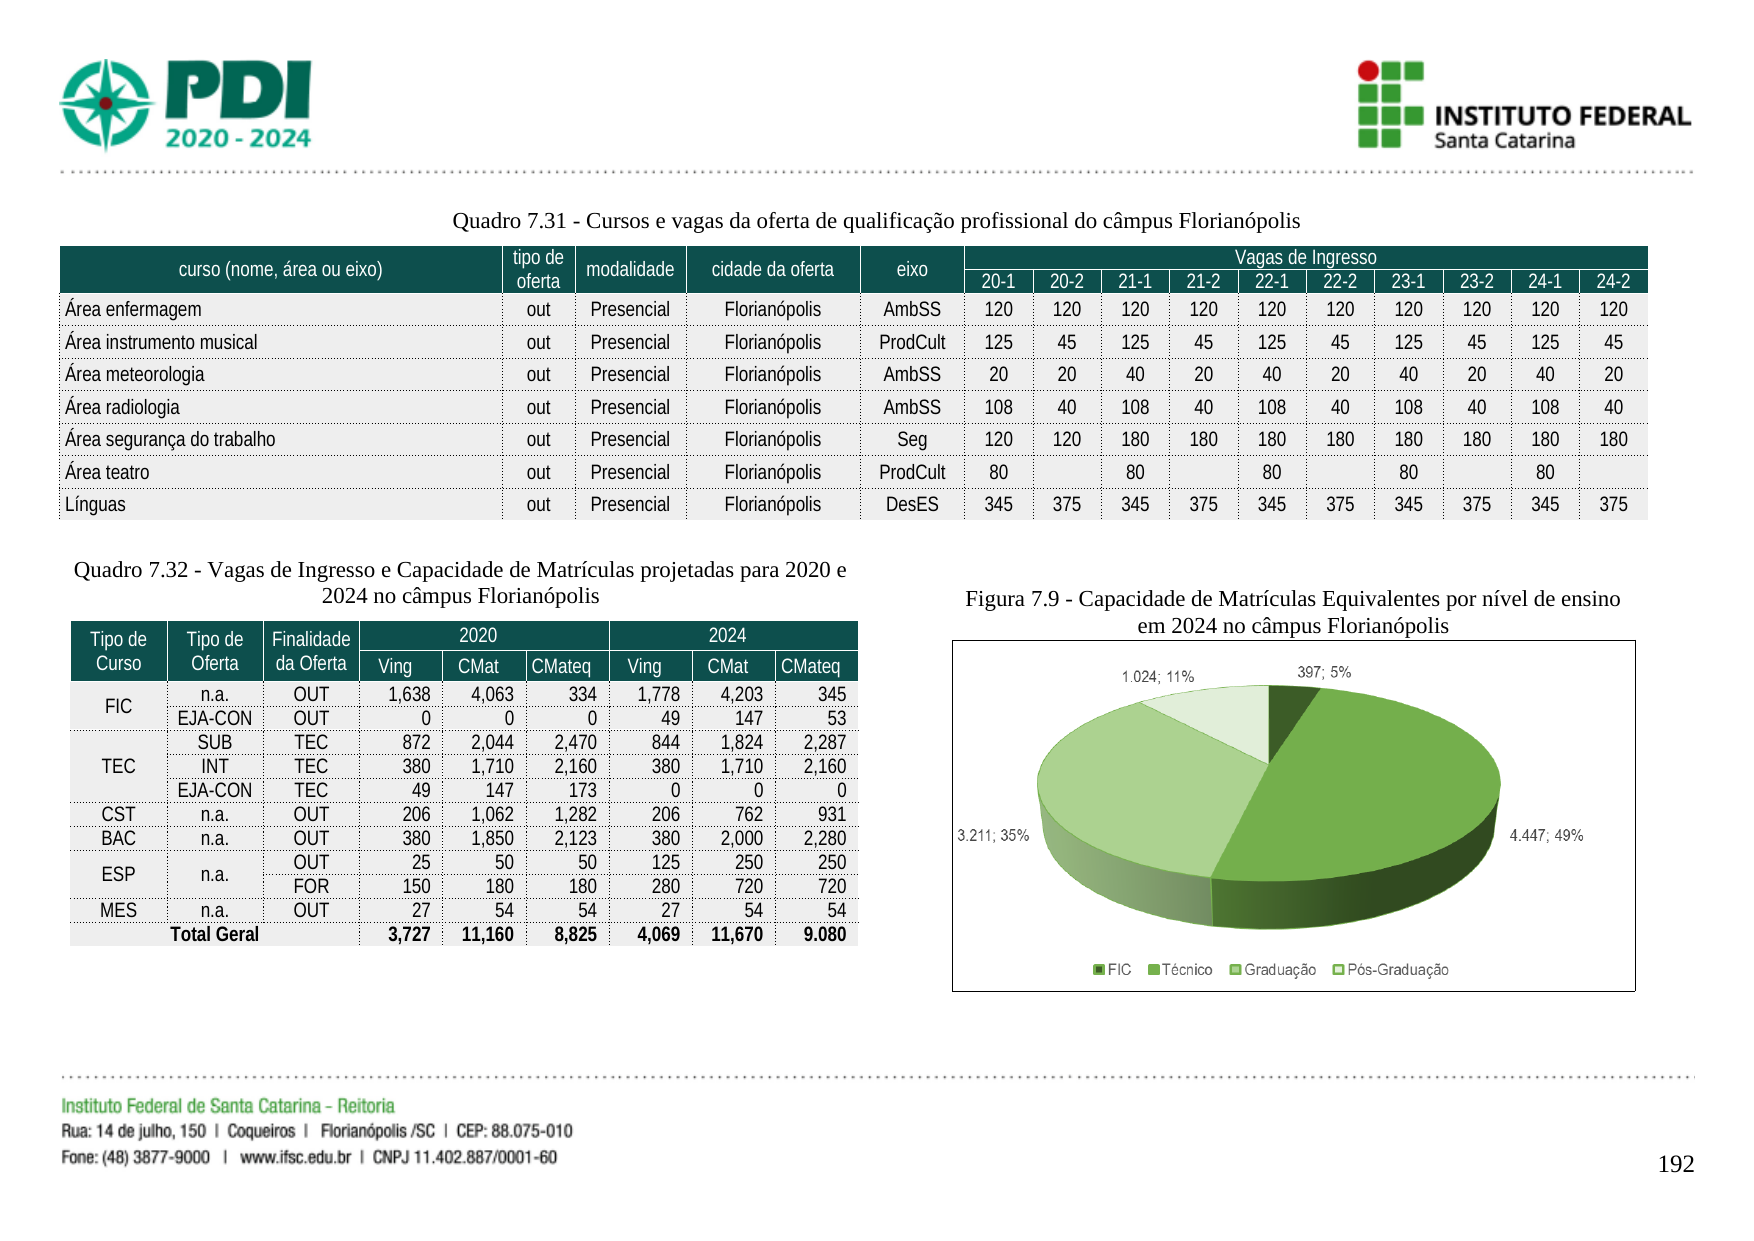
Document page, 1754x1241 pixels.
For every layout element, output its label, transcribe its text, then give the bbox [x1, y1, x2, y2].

table_cell 20 [1306, 358, 1374, 390]
table_cell 21-1 [1102, 270, 1169, 293]
table_cell 40 [1306, 390, 1374, 423]
table_cell 45 [1443, 325, 1511, 358]
table_cell 20 [1579, 358, 1648, 390]
table_cell 931 [775, 802, 858, 826]
table_cell 40 [1511, 358, 1579, 390]
table_cell 8.825 [526, 922, 609, 946]
table_cell Ving [360, 651, 442, 681]
table_cell 1.710 [692, 754, 775, 778]
table_cell 2.470 [526, 730, 609, 754]
table_cell [1443, 455, 1511, 488]
text Quadro 7.32 - Vagas de Ingresso e Capacidade de Matrículas projetadas para 2020 e 2024 no câmpus Florianópolis [59, 556, 862, 608]
table_cell 40 [1579, 390, 1648, 423]
table_cell 120 [1033, 423, 1101, 455]
table_cell 345 [1511, 488, 1579, 520]
table_cell 80 [1238, 455, 1306, 488]
table_cell Área radiologia [59, 390, 502, 423]
table_cell CMateq [776, 651, 858, 681]
table_cell 345 [964, 488, 1033, 520]
table_cell 0 [775, 778, 858, 802]
table_cell [1169, 455, 1238, 488]
table_cell 23-1 [1375, 270, 1443, 293]
table_cell Seg [860, 423, 964, 455]
table_cell 120 [1033, 294, 1101, 325]
table_cell 0 [526, 706, 609, 729]
table_header eixo [861, 246, 964, 293]
table_cell 2.044 [443, 730, 526, 754]
table_cell 49 [359, 778, 442, 802]
table_cell CMateq [527, 651, 609, 681]
table_cell 120 [1101, 294, 1169, 325]
table_cell 54 [526, 898, 609, 922]
table_cell Área teatro [59, 455, 502, 488]
table_cell 345 [1238, 488, 1306, 520]
table_cell 45 [1033, 325, 1101, 358]
table_cell 20 [1169, 358, 1238, 390]
table_cell 40 [1169, 390, 1238, 423]
table_cell Florianópolis [686, 390, 860, 423]
table_header 2020 [360, 621, 609, 650]
table_cell 125 [1511, 325, 1579, 358]
table_cell 280 [609, 874, 692, 898]
table_cell 108 [964, 390, 1033, 423]
table_cell 20 [1033, 358, 1101, 390]
table_cell 20-2 [1034, 270, 1101, 293]
table_cell 40 [1374, 358, 1443, 390]
text Quadro 7.31 - Cursos e vagas da oferta de qualificação profissional do câmpus Florianópolis [59, 207, 1695, 233]
table_cell out [502, 488, 575, 520]
table_cell 23-2 [1444, 270, 1511, 293]
table_cell 22-2 [1307, 270, 1374, 293]
table_cell 120 [1169, 294, 1238, 325]
table_cell Presencial [575, 358, 686, 390]
table_cell TEC [263, 730, 359, 754]
table_cell 45 [1169, 325, 1238, 358]
table_cell 4.063 [443, 682, 526, 706]
table_cell 21-2 [1170, 270, 1238, 293]
table_cell 50 [443, 850, 526, 874]
table_cell 1.850 [443, 826, 526, 850]
table_cell n.a. [167, 802, 263, 826]
table_cell n.a. [167, 682, 263, 706]
table_cell 125 [964, 325, 1033, 358]
table_cell CMat [443, 651, 526, 681]
table_cell 80 [964, 455, 1033, 488]
table_cell CMat [693, 651, 775, 681]
table_cell 108 [1374, 390, 1443, 423]
table_cell 380 [609, 826, 692, 850]
table_cell INT [167, 754, 263, 778]
table_cell Presencial [575, 294, 686, 325]
table_cell out [502, 294, 575, 325]
table_cell Total Geral [70, 922, 359, 946]
table_cell 22-1 [1239, 270, 1306, 293]
table_cell 180 [1374, 423, 1443, 455]
table_header 2024 [610, 621, 858, 650]
table_cell 27 [609, 898, 692, 922]
table_cell 345 [1101, 488, 1169, 520]
table_cell 173 [526, 778, 609, 802]
table_cell 27 [359, 898, 442, 922]
table_cell OUT [263, 682, 359, 706]
table_cell 108 [1238, 390, 1306, 423]
table_cell 11.670 [692, 922, 775, 946]
table_cell TEC [263, 754, 359, 778]
table_cell SUB [167, 730, 263, 754]
table_cell AmbSS [860, 390, 964, 423]
table_cell Área enfermagem [59, 294, 502, 325]
table_cell 345 [1374, 488, 1443, 520]
table_cell Línguas [59, 488, 502, 520]
table_cell 180 [1238, 423, 1306, 455]
table_cell 120 [964, 294, 1033, 325]
table_cell 50 [526, 850, 609, 874]
table_cell Presencial [575, 423, 686, 455]
table_cell 844 [609, 730, 692, 754]
table_cell 80 [1511, 455, 1579, 488]
table_cell 54 [692, 898, 775, 922]
table_cell 150 [359, 874, 442, 898]
table_cell Florianópolis [686, 423, 860, 455]
picture [59, 1062, 1695, 1182]
table_cell ESP [70, 850, 167, 898]
table_cell AmbSS [860, 294, 964, 325]
table_cell 25 [359, 850, 442, 874]
table_cell MES [70, 898, 167, 922]
table_cell 108 [1511, 390, 1579, 423]
table_cell 120 [1443, 294, 1511, 325]
table_cell 9.080 [775, 922, 858, 946]
table_header curso (nome, área ou eixo) [60, 246, 502, 293]
table_cell CST [70, 802, 167, 826]
table_cell EJA-CON [167, 706, 263, 729]
table_cell 4.069 [609, 922, 692, 946]
table_cell 334 [526, 682, 609, 706]
table_cell 45 [1306, 325, 1374, 358]
table_cell 250 [692, 850, 775, 874]
table_cell 0 [443, 706, 526, 729]
picture [954, 642, 1632, 989]
table_cell 20 [964, 358, 1033, 390]
table_cell 40 [1033, 390, 1101, 423]
table_cell Área meteorologia [59, 358, 502, 390]
table_cell 380 [359, 826, 442, 850]
table_cell AmbSS [860, 358, 964, 390]
text Figura 7.9 - Capacidade de Matrículas Equivalentes por nível de ensino em 2024 no câmpus Florianópolis [952, 585, 1635, 640]
table_cell TEC [70, 730, 167, 802]
table_cell OUT [263, 802, 359, 826]
table_cell 250 [775, 850, 858, 874]
table_cell 1.824 [692, 730, 775, 754]
table_header Finalidade da Oferta [264, 621, 359, 681]
table_cell Florianópolis [686, 455, 860, 488]
table_cell 180 [526, 874, 609, 898]
table_cell 4.203 [692, 682, 775, 706]
table_cell Florianópolis [686, 358, 860, 390]
table_cell Florianópolis [686, 325, 860, 358]
table_cell out [502, 455, 575, 488]
table_cell 1.778 [609, 682, 692, 706]
table_cell 40 [1238, 358, 1306, 390]
table_cell EJA-CON [167, 778, 263, 802]
table_cell 49 [609, 706, 692, 729]
table_cell 120 [1238, 294, 1306, 325]
table_cell 1.710 [443, 754, 526, 778]
table_cell 80 [1374, 455, 1443, 488]
table_cell ProdCult [860, 455, 964, 488]
table_cell 40 [1443, 390, 1511, 423]
table_header modalidade [576, 246, 686, 293]
table_cell 180 [1101, 423, 1169, 455]
table_header tipo de oferta [503, 246, 575, 293]
table_cell 0 [692, 778, 775, 802]
table_cell 24-2 [1580, 270, 1648, 293]
table_cell 53 [775, 706, 858, 729]
table_cell 125 [1238, 325, 1306, 358]
table_cell 80 [1101, 455, 1169, 488]
table_cell Presencial [575, 325, 686, 358]
table_cell 180 [1306, 423, 1374, 455]
table_cell 375 [1169, 488, 1238, 520]
table_cell 24-1 [1512, 270, 1579, 293]
table_cell 1.638 [359, 682, 442, 706]
table_cell 180 [1579, 423, 1648, 455]
table_cell out [502, 390, 575, 423]
table_cell 125 [609, 850, 692, 874]
table_cell FIC [70, 682, 167, 729]
table_cell BAC [70, 826, 167, 850]
table_header Tipo de Curso [71, 621, 167, 681]
table_cell DesES [860, 488, 964, 520]
table_cell OUT [263, 706, 359, 729]
table_cell 20 [1443, 358, 1511, 390]
table_cell 147 [443, 778, 526, 802]
table_cell 1.282 [526, 802, 609, 826]
table_cell 120 [1306, 294, 1374, 325]
table_cell 375 [1443, 488, 1511, 520]
table_cell 180 [1169, 423, 1238, 455]
table_cell 2.123 [526, 826, 609, 850]
table_cell Ving [610, 651, 692, 681]
table_cell 54 [775, 898, 858, 922]
table_cell 1.062 [443, 802, 526, 826]
table_cell Área segurança do trabalho [59, 423, 502, 455]
table_cell Área instrumento musical [59, 325, 502, 358]
table_cell 108 [1101, 390, 1169, 423]
table_cell 180 [1443, 423, 1511, 455]
table_cell Presencial [575, 455, 686, 488]
table_cell 720 [775, 874, 858, 898]
table_cell 120 [1511, 294, 1579, 325]
table_cell OUT [263, 898, 359, 922]
table_cell [1579, 455, 1648, 488]
table_cell 180 [443, 874, 526, 898]
table_cell Presencial [575, 390, 686, 423]
table_cell Florianópolis [686, 488, 860, 520]
table_cell 20-1 [965, 270, 1033, 293]
table_cell 54 [443, 898, 526, 922]
table_header Vagas de Ingresso [965, 246, 1648, 269]
table_cell 0 [609, 778, 692, 802]
table_cell 180 [1511, 423, 1579, 455]
table_cell 2.000 [692, 826, 775, 850]
table_cell 45 [1579, 325, 1648, 358]
table_cell 380 [609, 754, 692, 778]
table_header Tipo de Oferta [168, 621, 263, 681]
table_cell TEC [263, 778, 359, 802]
table_cell 147 [692, 706, 775, 729]
table_cell 206 [359, 802, 442, 826]
table_cell ProdCult [860, 325, 964, 358]
table_cell 40 [1101, 358, 1169, 390]
table_cell [1033, 455, 1101, 488]
table_cell 125 [1374, 325, 1443, 358]
table_cell Florianópolis [686, 294, 860, 325]
table_cell Presencial [575, 488, 686, 520]
table_cell out [502, 423, 575, 455]
table_cell 345 [775, 682, 858, 706]
table_cell 762 [692, 802, 775, 826]
table_cell 11.160 [443, 922, 526, 946]
table_cell 375 [1306, 488, 1374, 520]
table_cell 3.727 [359, 922, 442, 946]
text [953, 641, 1635, 991]
table_cell 872 [359, 730, 442, 754]
table_cell 120 [1579, 294, 1648, 325]
picture [59, 59, 1695, 178]
table_cell out [502, 325, 575, 358]
table_cell [1306, 455, 1374, 488]
table_cell OUT [263, 850, 359, 874]
table_cell 120 [1374, 294, 1443, 325]
table_cell 2.160 [526, 754, 609, 778]
table_cell 2.287 [775, 730, 858, 754]
table_cell 125 [1101, 325, 1169, 358]
table_cell n.a. [167, 826, 263, 850]
table_cell 2.160 [775, 754, 858, 778]
table_cell FOR [263, 874, 359, 898]
table_header cidade da oferta [687, 246, 860, 293]
table_cell 120 [964, 423, 1033, 455]
table_cell n.a. [167, 850, 263, 898]
table_cell n.a. [167, 898, 263, 922]
table_cell 206 [609, 802, 692, 826]
table_cell out [502, 358, 575, 390]
table_cell 0 [359, 706, 442, 729]
table_cell 720 [692, 874, 775, 898]
table_cell 375 [1579, 488, 1648, 520]
table_cell OUT [263, 826, 359, 850]
table_cell 380 [359, 754, 442, 778]
table_cell 375 [1033, 488, 1101, 520]
table_cell 2.280 [775, 826, 858, 850]
